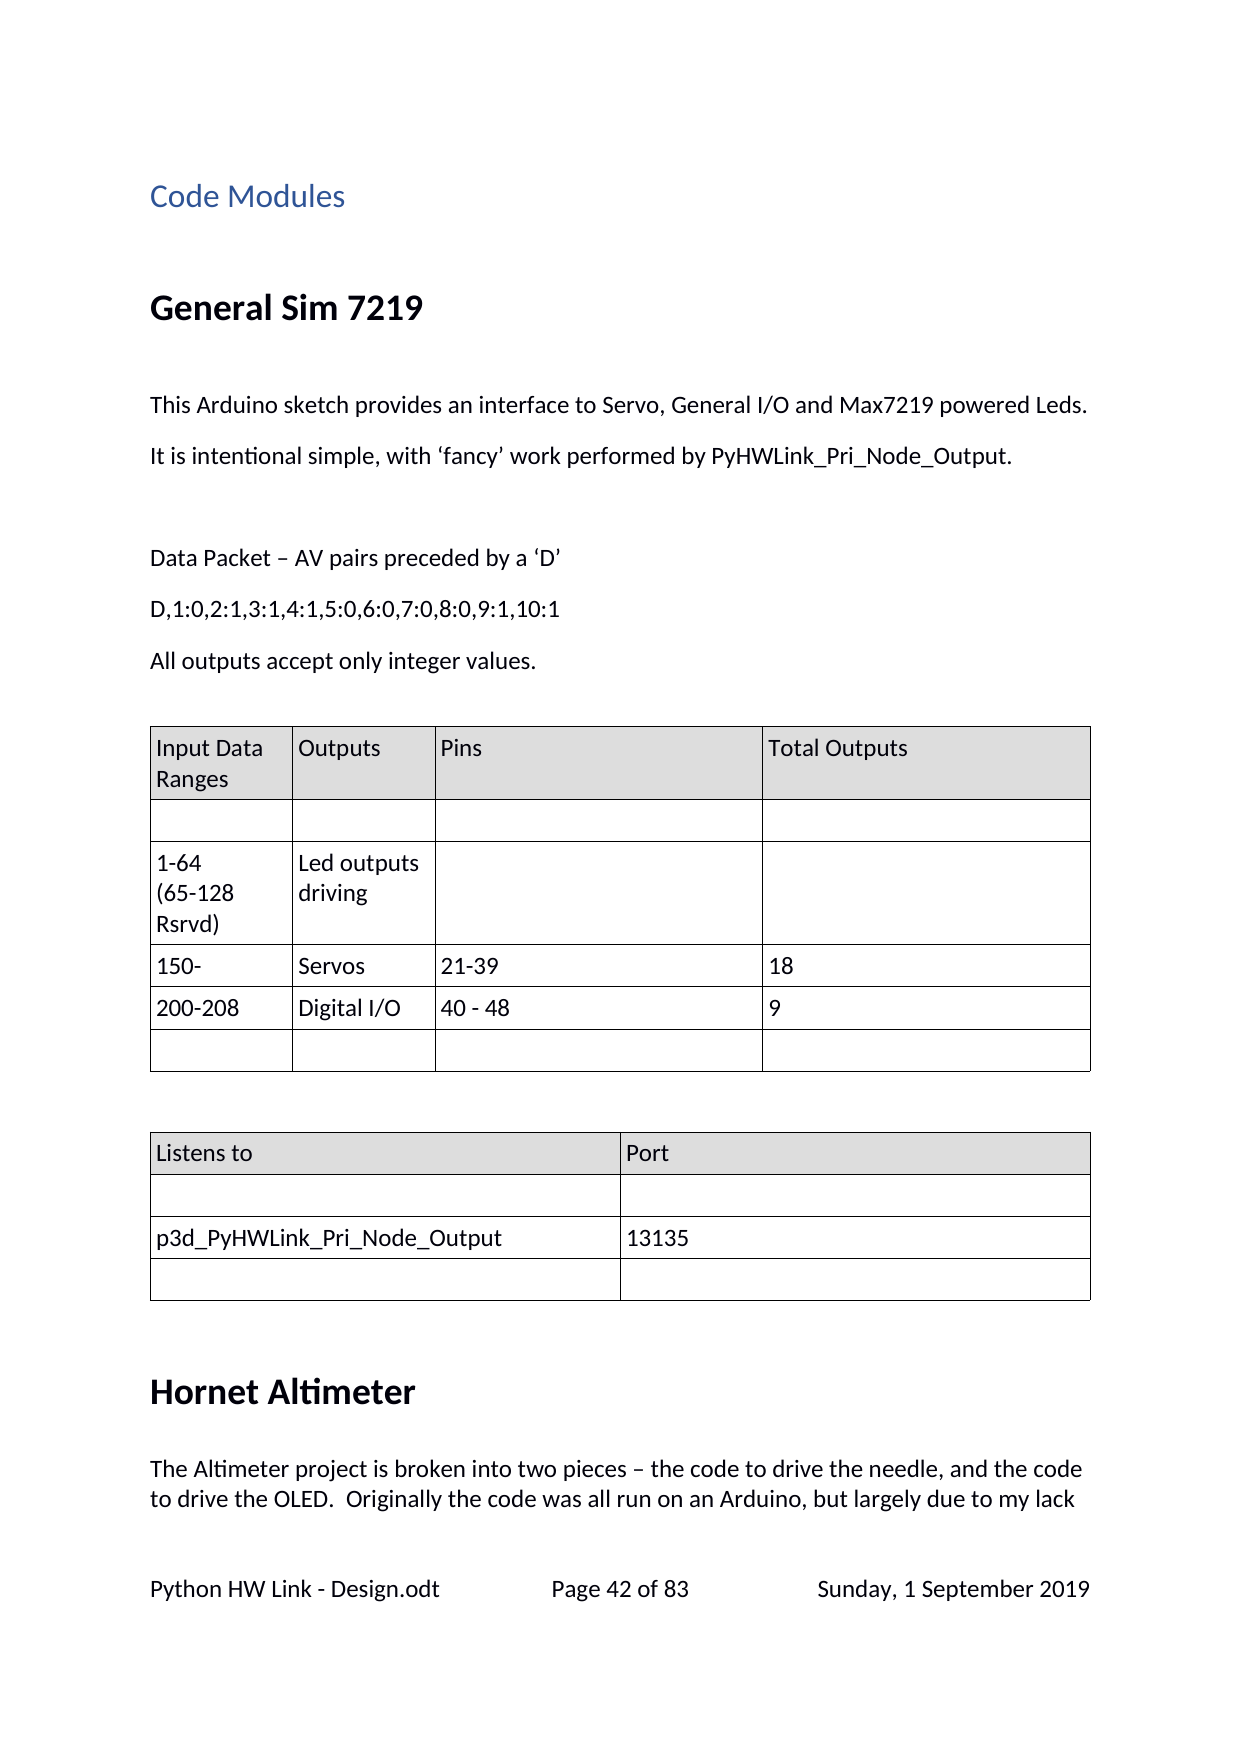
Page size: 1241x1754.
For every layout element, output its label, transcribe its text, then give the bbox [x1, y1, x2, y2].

table_cell 40 - 48 [436, 987, 762, 1028]
table_cell [621, 1259, 1090, 1300]
table_cell [436, 800, 762, 841]
text D,1:0,2:1,3:1,4:1,5:0,6:0,7:0,8:0,9:1,10:1 [150, 594, 1090, 624]
table_header Pins [436, 727, 762, 799]
table_cell [436, 842, 762, 944]
table_cell [621, 1175, 1090, 1216]
subtitle Hornet Altimeter [150, 1368, 1090, 1414]
table_header Port [621, 1133, 1090, 1174]
table_cell 150- [151, 945, 292, 986]
table_cell [293, 800, 435, 841]
table_cell [151, 1175, 620, 1216]
table_cell 1-64 (65-128 Rsrvd) [151, 842, 292, 944]
table_header Total Outputs [763, 727, 1090, 799]
table_cell [436, 1030, 762, 1071]
table_cell [763, 1030, 1090, 1071]
table_cell 21-39 [436, 945, 762, 986]
table_cell [763, 800, 1090, 841]
table_cell [151, 1259, 620, 1300]
table_cell [151, 800, 292, 841]
table_cell 9 [763, 987, 1090, 1028]
table_cell Digital I/O [293, 987, 435, 1028]
text This Arduino sketch provides an interface to Servo, General I/O and Max7219 powered Leds. [150, 389, 1090, 419]
table_cell p3d_PyHWLink_Pri_Node_Output [151, 1217, 620, 1258]
text The Altimeter project is broken into two pieces – the code to drive the needle, and the code to drive the OLED. Originally the code was all run on an Arduino, but largely due to my lack [150, 1453, 1090, 1514]
subtitle Code Modules [150, 175, 1090, 216]
table_cell 18 [763, 945, 1090, 986]
table_cell [293, 1030, 435, 1071]
subtitle General Sim 7219 [150, 284, 1090, 329]
table_header Listens to [151, 1133, 620, 1174]
table_cell [151, 1030, 292, 1071]
table_header Input Data Ranges [151, 727, 292, 799]
text Data Packet – AV pairs preceded by a ‘D’ [150, 542, 1090, 573]
table_cell Servos [293, 945, 435, 986]
text All outputs accept only integer values. [150, 645, 1090, 675]
table_header Outputs [293, 727, 435, 799]
table_cell [763, 842, 1090, 944]
table_cell 200-208 [151, 987, 292, 1028]
table_cell 13135 [621, 1217, 1090, 1258]
text It is intentional simple, with ‘fancy’ work performed by PyHWLink_Pri_Node_Output. [150, 440, 1090, 471]
table_cell Led outputs driving [293, 842, 435, 944]
